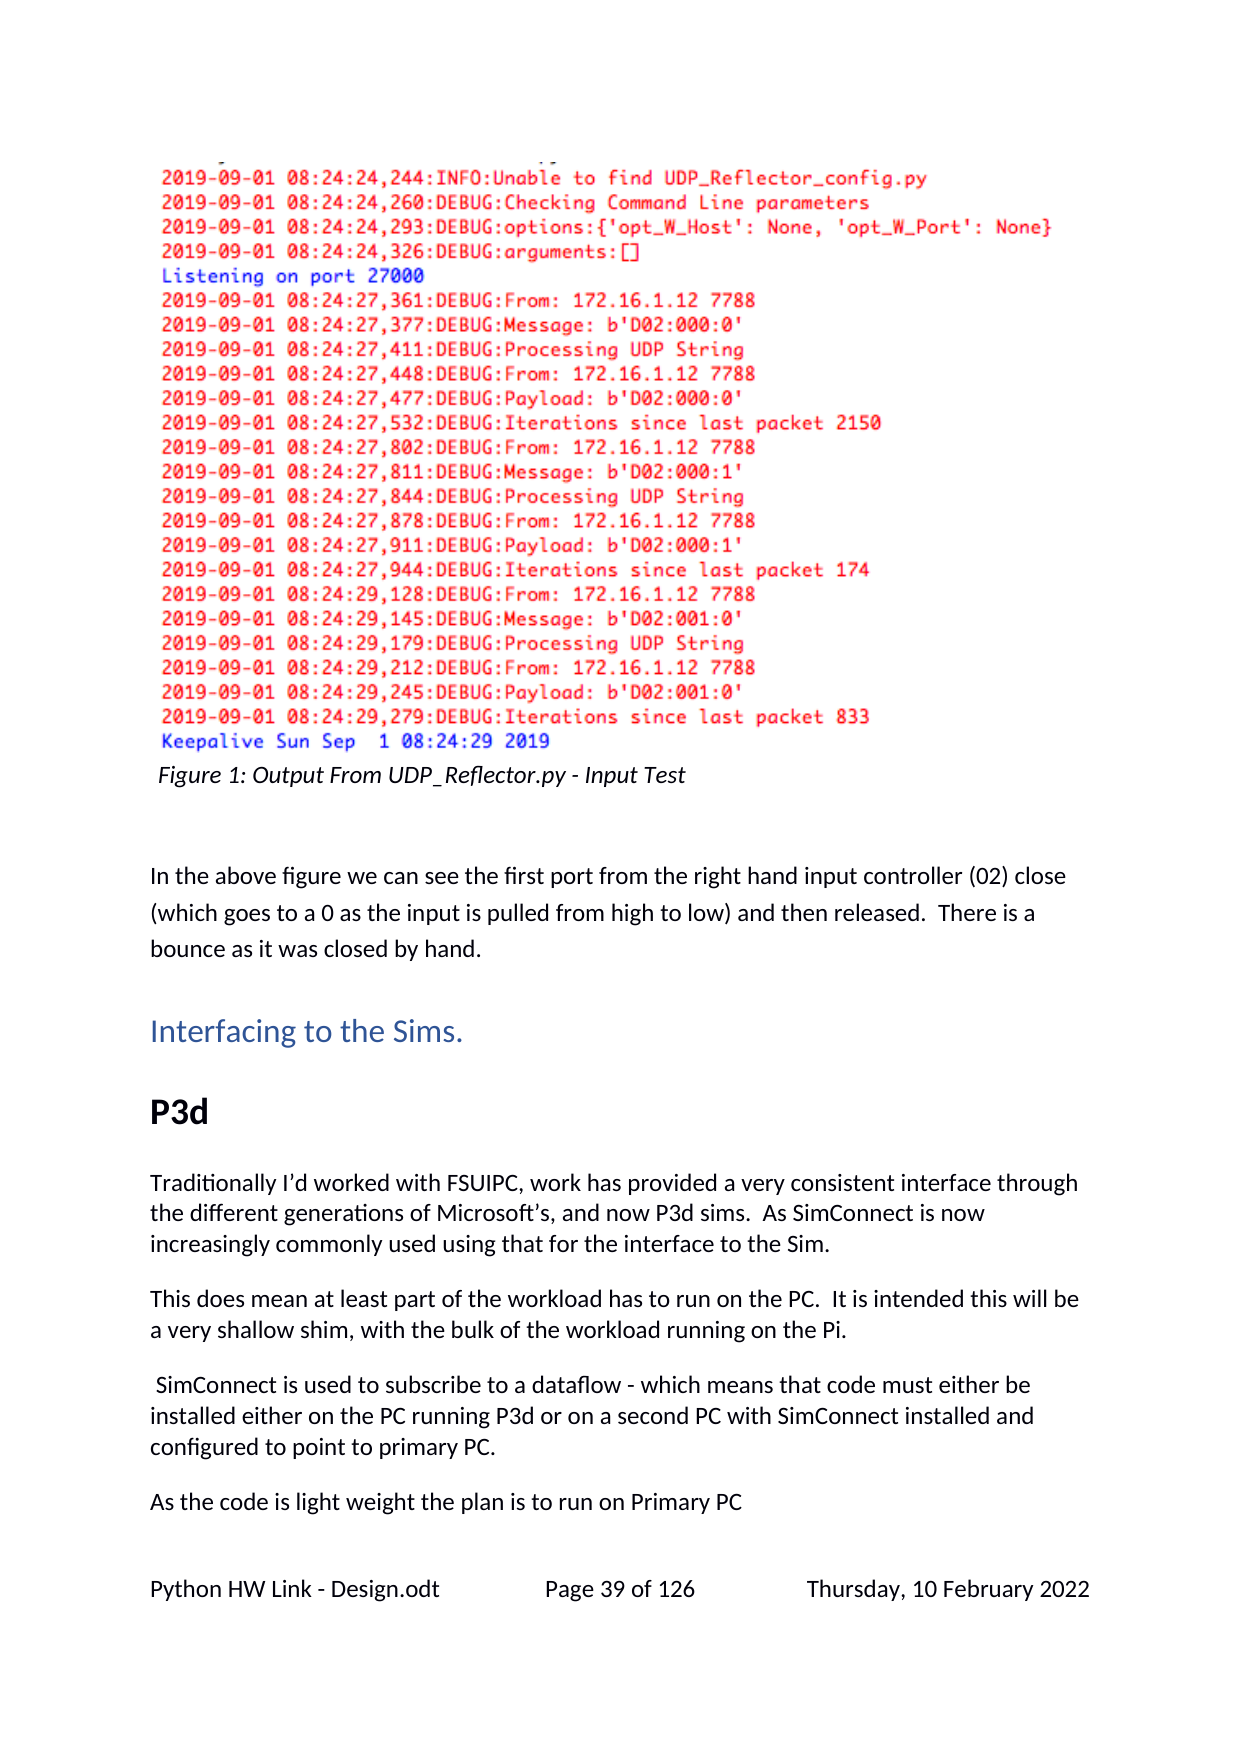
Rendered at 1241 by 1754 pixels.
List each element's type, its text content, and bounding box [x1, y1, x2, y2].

text SimConnect is used to subscribe to a dataflow - which means that code must either be installed either on the PC running P3d or on a second PC with SimConnect installed and configured to point to primary PC. [150, 1370, 1090, 1461]
text Traditionally I’d worked with FSUIPC, work has provided a very consistent interface through the different generations of Microsoft’s, and now P3d sims. As SimConnect is now increasingly commonly used using that for the interface to the Sim. [150, 1167, 1090, 1259]
subtitle Interfacing to the Sims. [150, 1010, 1090, 1050]
subtitle P3d [150, 1088, 1090, 1134]
text As the code is light weight the plan is to run on Primary PC [150, 1486, 1090, 1517]
picture [157, 162, 1083, 753]
text Figure 1: Output From UDP_Reflector.py - Input Test [158, 753, 1082, 789]
text In the above figure we can see the first port from the right hand input controller (02) close (which goes to a 0 as the input is pulled from high to low) and then released. There is a bounce as it was closed by hand. [150, 860, 1090, 964]
text This does mean at least part of the workload has to run on the PC. It is intended this will be a very shallow shim, with the bulk of the workload running on the Pi. [150, 1284, 1090, 1345]
